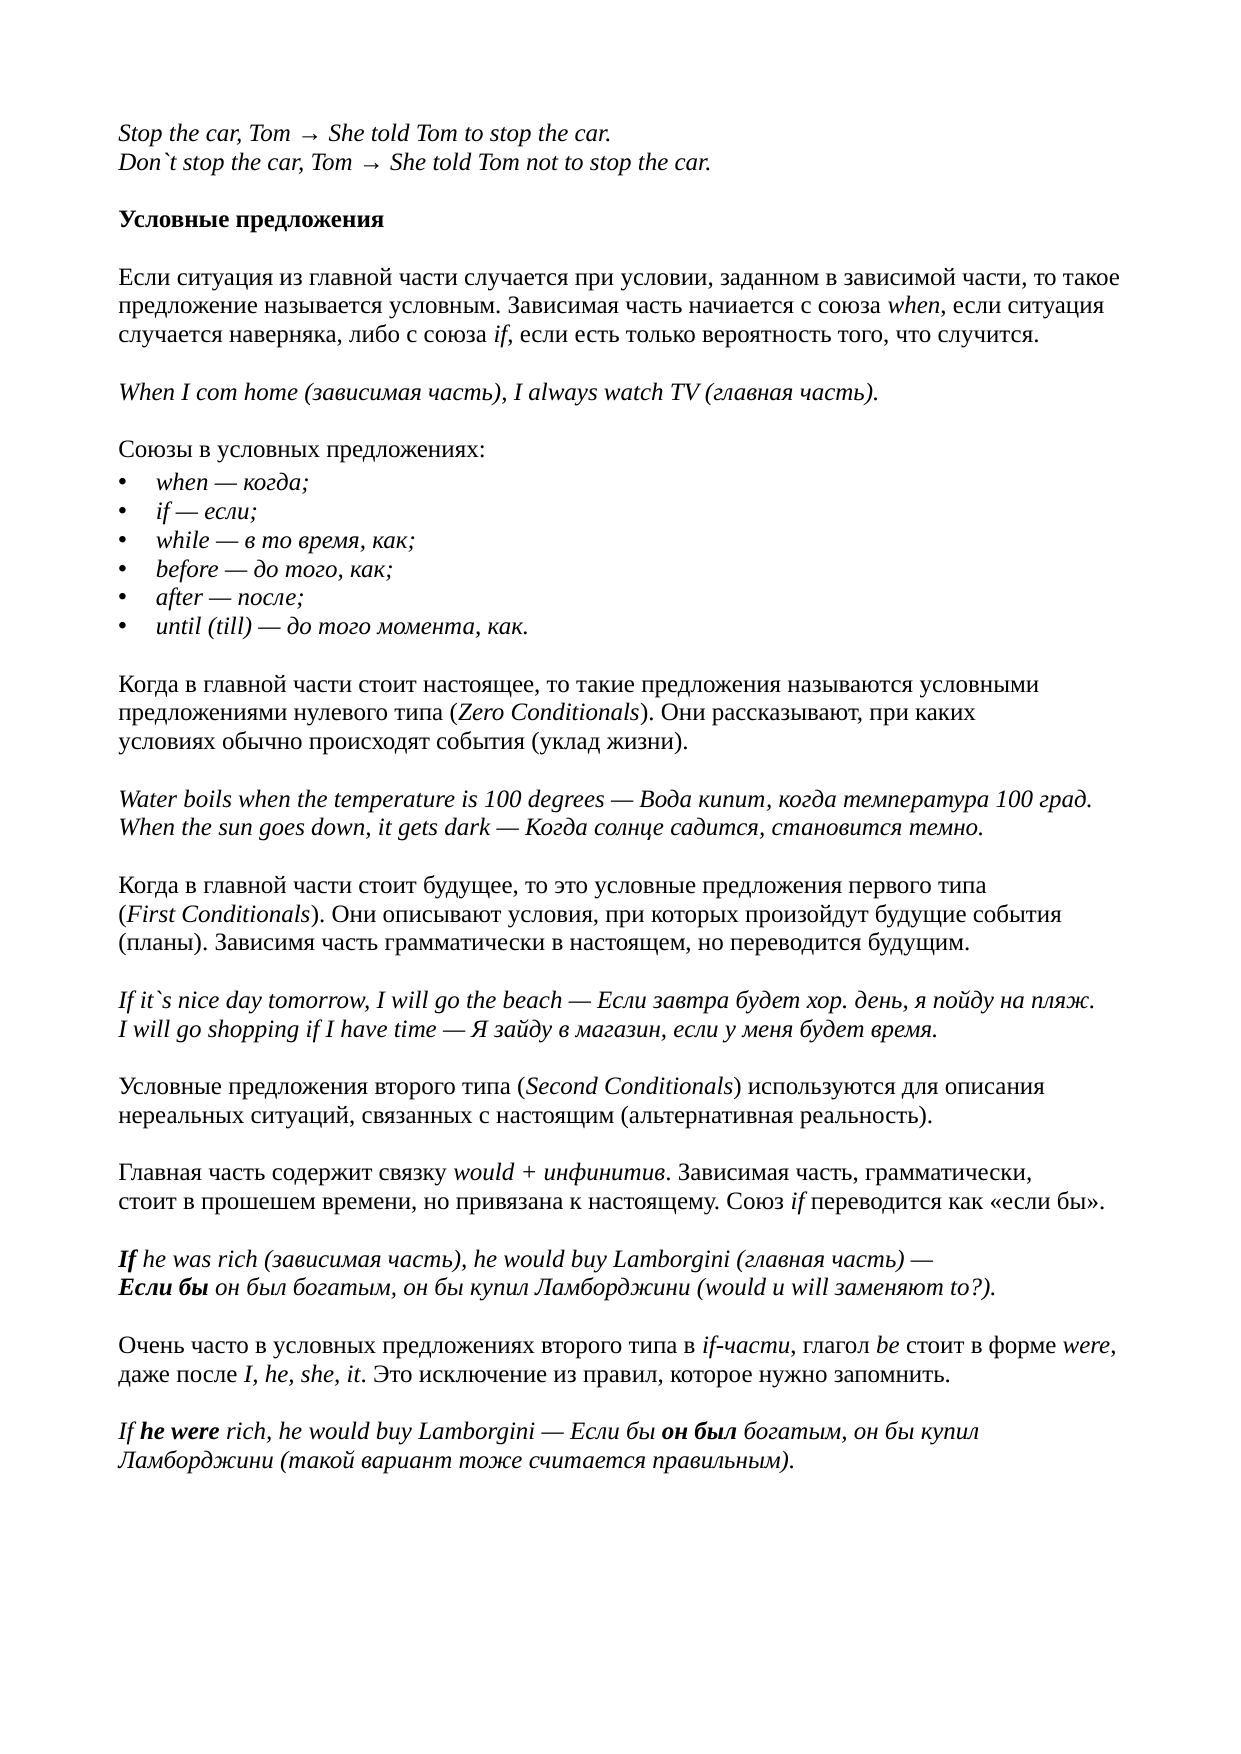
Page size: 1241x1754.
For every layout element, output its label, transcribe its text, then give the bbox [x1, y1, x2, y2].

text If he was rich (зависимая часть), he would buy Lamborgini (главная часть) — [118, 1244, 1122, 1272]
text стоит в прошешем времени, но привязана к настоящему. Союз if переводится как «если бы». [118, 1186, 1122, 1215]
text Если бы он был богатым, он бы купил Ламборджини (would и will заменяют to?). [118, 1272, 1122, 1301]
text Когда в главной части стоит будущее, то это условные предложения первого типа [118, 870, 1122, 899]
list while — в то время, как; [118, 525, 1122, 554]
text Water boils when the temperature is 100 degrees — Вода кипит, когда температура 100 град. [118, 784, 1122, 812]
text Stop the car, Tom → She told Tom to stop the car. [118, 118, 1122, 147]
text (First Сonditionals). Они описывают условия, при которых произойдут будущие события (планы). Зависимя часть грамматически в настоящем, но переводится будущим. [118, 899, 1122, 956]
text If he were rich, he would buy Lamborgini — Если бы он был богатым, он бы купил [118, 1416, 1122, 1445]
text предложениями нулевого типа (Zero Conditionals). Они рассказывают, при каких [118, 697, 1122, 726]
list before — до того, как; [118, 554, 1122, 582]
text When the sun goes down, it gets dark — Когда солнце садится, становится темно. [118, 812, 1122, 841]
list after — после; [118, 582, 1122, 611]
text If it`s nice day tomorrow, I will go the beach — Если завтра будет хор. день, я пойду на пляж. [118, 985, 1122, 1014]
text Don`t stop the car, Tom → She told Tom not to stop the car. [118, 147, 1122, 176]
text даже после I, he, she, it. Это исключение из правил, которое нужно запомнить. [118, 1359, 1122, 1387]
text Условные предложения второго типа (Second Conditionals) используются для описания нереальных ситуаций, связанных с настоящим (альтернативная реальность). [118, 1071, 1122, 1129]
text When I com home (зависимая часть), I always watch TV (главная часть). [118, 377, 1122, 406]
text Условные предложения [118, 204, 1122, 233]
text Если ситуация из главной части случается при условии, заданном в зависимой части, то такое предложение называется условным. Зависимая часть начиается с союза when, если ситуация случается наверняка, либо с союза if, если есть только вероятность того, что случится. [118, 262, 1122, 348]
text Когда в главной части стоит настоящее, то такие предложения называются условными [118, 669, 1122, 697]
text I will go shopping if I have time — Я зайду в магазин, если у меня будет время. [118, 1014, 1122, 1042]
text Очень часто в условных предложениях второго типа в if-части, глагол be стоит в форме were, [118, 1330, 1122, 1359]
text Главная часть содержит связку would + инфинитив. Зависимая часть, грамматически, [118, 1157, 1122, 1186]
text Союзы в условных предложениях: [118, 434, 1122, 463]
list until (till) — до того момента, как. [118, 611, 1122, 640]
list if — если; [118, 496, 1122, 525]
text условиях обычно происходят события (уклад жизни). [118, 726, 1122, 755]
list when — когда; [118, 467, 1122, 496]
text Ламборджини (такой вариант тоже считается правильным). [118, 1445, 1122, 1474]
